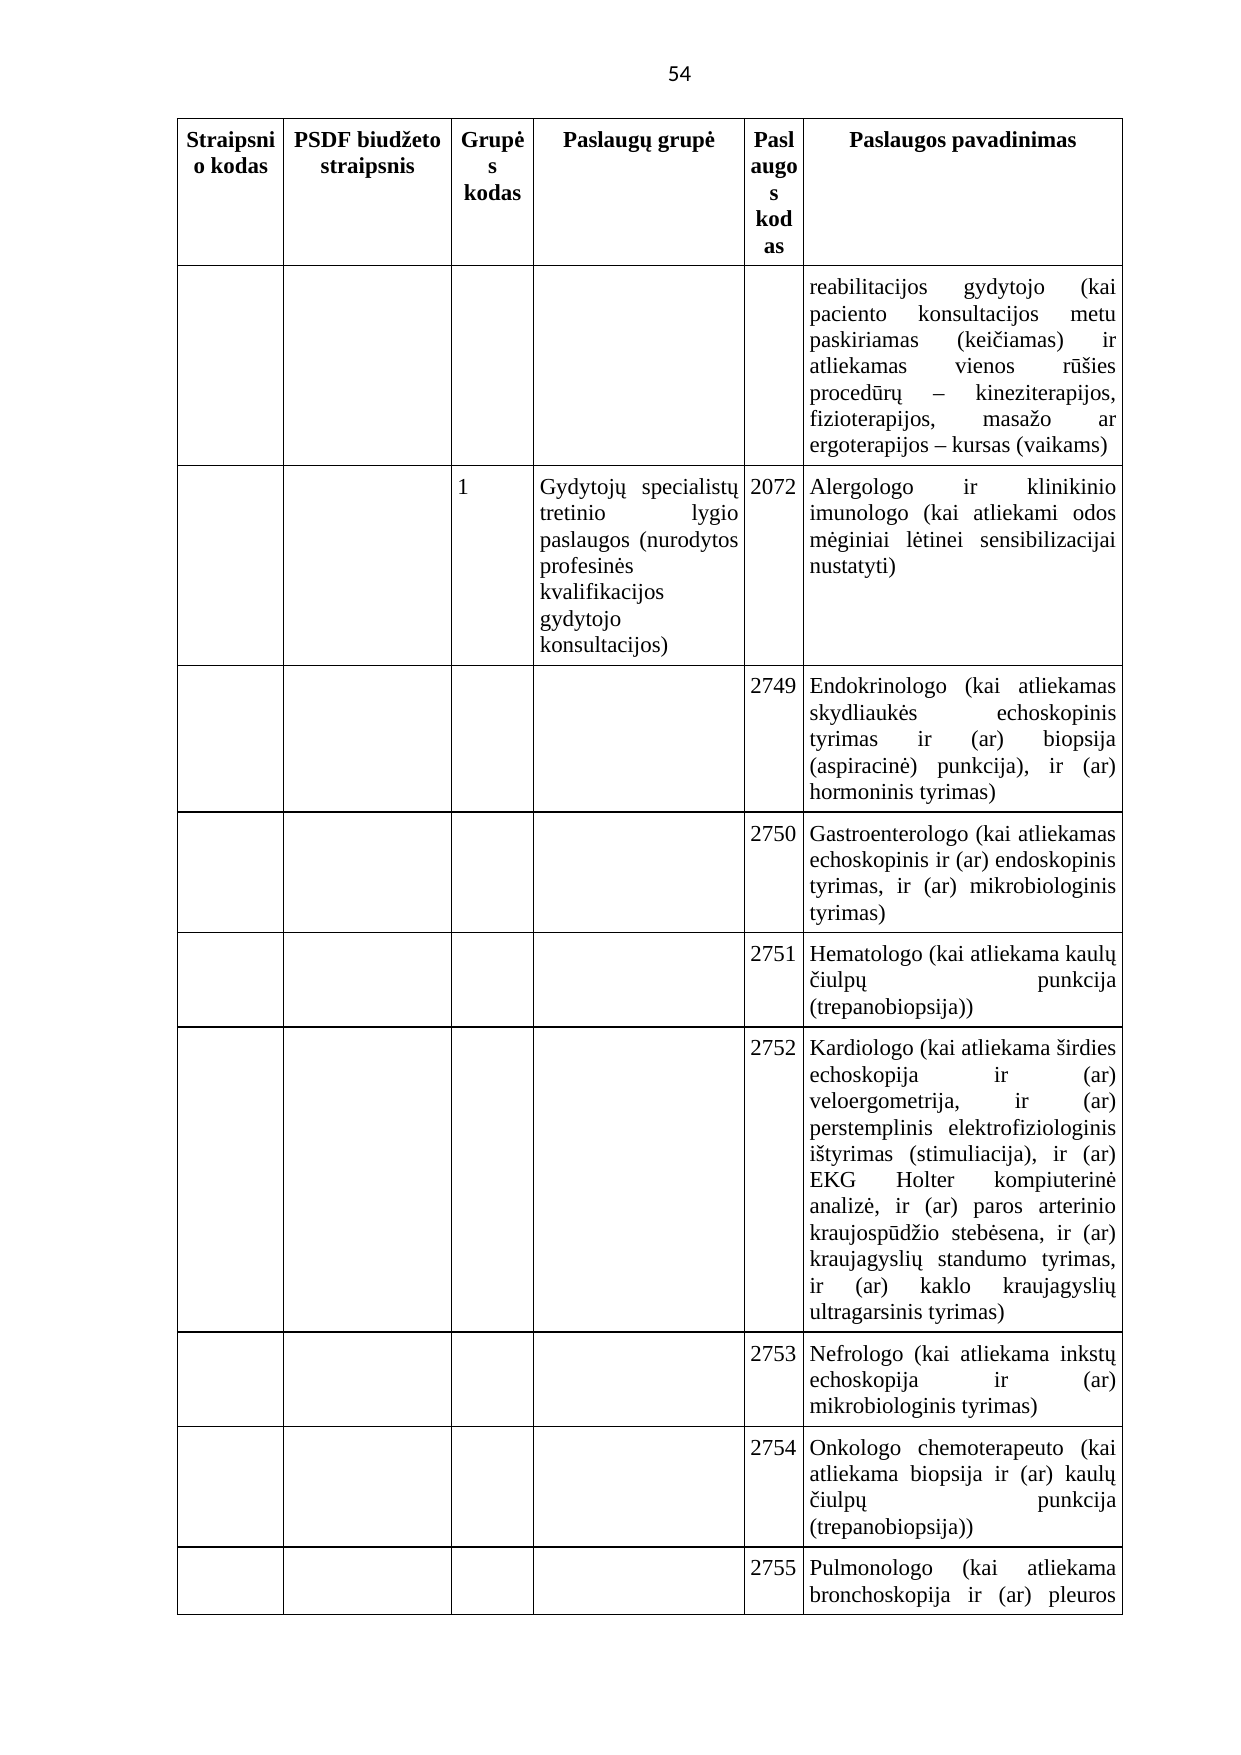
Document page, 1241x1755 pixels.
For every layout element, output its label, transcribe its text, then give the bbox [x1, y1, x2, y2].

table_cell [178, 933, 283, 1026]
table_cell Gydytojų specialistų tretinio lygio paslaugos (nurodytos profesinės kvalifikacijos gydytojo konsultacijos) [534, 466, 744, 664]
table_cell Gastroenterologo (kai atliekamas echoskopinis ir (ar) endoskopinis tyrimas, ir (ar) mikrobiologinis tyrimas) [804, 813, 1122, 932]
table_cell [452, 813, 533, 932]
table_cell [284, 666, 451, 811]
table_header Paslaugos kodas [745, 119, 803, 265]
table_cell 2749 [745, 666, 803, 811]
table_cell [284, 1548, 451, 1614]
table_cell [534, 1028, 744, 1331]
table_header PSDF biudžeto straipsnis [284, 119, 451, 265]
table_cell [452, 666, 533, 811]
table_cell 2750 [745, 813, 803, 932]
table_cell 2755 [745, 1548, 803, 1614]
table_cell [178, 813, 283, 932]
table_cell [178, 266, 283, 465]
table_cell [178, 1333, 283, 1426]
table_header Straipsnio kodas [178, 119, 283, 265]
table_cell [534, 933, 744, 1026]
table_cell 2754 [745, 1427, 803, 1546]
table_cell [284, 266, 451, 465]
table_cell Nefrologo (kai atliekama inkstų echoskopija ir (ar) mikrobiologinis tyrimas) [804, 1333, 1122, 1426]
table_cell 2752 [745, 1028, 803, 1331]
table_cell [284, 466, 451, 664]
table_cell [178, 1427, 283, 1546]
table_cell Endokrinologo (kai atliekamas skydliaukės echoskopinis tyrimas ir (ar) biopsija (aspiracinė) punkcija), ir (ar) hormoninis tyrimas) [804, 666, 1122, 811]
table_cell [534, 666, 744, 811]
table_header Paslaugų grupė [534, 119, 744, 265]
table_cell [534, 266, 744, 465]
table_cell [284, 1028, 451, 1331]
table_cell [534, 1548, 744, 1614]
table_cell [284, 933, 451, 1026]
table_header Grupės kodas [452, 119, 533, 265]
table_header Paslaugos pavadinimas [804, 119, 1122, 265]
table_cell [452, 1548, 533, 1614]
table_cell [284, 1333, 451, 1426]
table_cell [452, 266, 533, 465]
table_cell 1 [452, 466, 533, 664]
table_cell [178, 666, 283, 811]
table_cell [452, 933, 533, 1026]
table_cell Alergologo ir klinikinio imunologo (kai atliekami odos mėginiai lėtinei sensibilizacijai nustatyti) [804, 466, 1122, 664]
table_cell [178, 1548, 283, 1614]
table_cell [534, 1427, 744, 1546]
table_cell Hematologo (kai atliekama kaulų čiulpų punkcija (trepanobiopsija)) [804, 933, 1122, 1026]
table_cell [534, 813, 744, 932]
table_cell [534, 1333, 744, 1426]
table_cell [178, 466, 283, 664]
table_cell [745, 266, 803, 465]
table_cell 2072 [745, 466, 803, 664]
table_cell Kardiologo (kai atliekama širdies echoskopija ir (ar) veloergometrija, ir (ar) perstemplinis elektrofiziologinis ištyrimas (stimuliacija), ir (ar) EKG Holter kompiuterinė analizė, ir (ar) paros arterinio kraujospūdžio stebėsena, ir (ar) kraujagyslių standumo tyrimas, ir (ar) kaklo kraujagyslių ultragarsinis tyrimas) [804, 1028, 1122, 1331]
table_cell [452, 1333, 533, 1426]
table_cell [284, 1427, 451, 1546]
table_cell reabilitacijos gydytojo (kai paciento konsultacijos metu paskiriamas (keičiamas) ir atliekamas vienos rūšies procedūrų – kineziterapijos, fizioterapijos, masažo ar ergoterapijos – kursas (vaikams) [804, 266, 1122, 465]
table_cell Onkologo chemoterapeuto (kai atliekama biopsija ir (ar) kaulų čiulpų punkcija (trepanobiopsija)) [804, 1427, 1122, 1546]
table_cell [178, 1028, 283, 1331]
table_cell 2753 [745, 1333, 803, 1426]
table_cell Pulmonologo (kai atliekama bronchoskopija ir (ar) pleuros [804, 1548, 1122, 1614]
table_cell 2751 [745, 933, 803, 1026]
table_cell [452, 1028, 533, 1331]
table_cell [452, 1427, 533, 1546]
table_cell [284, 813, 451, 932]
